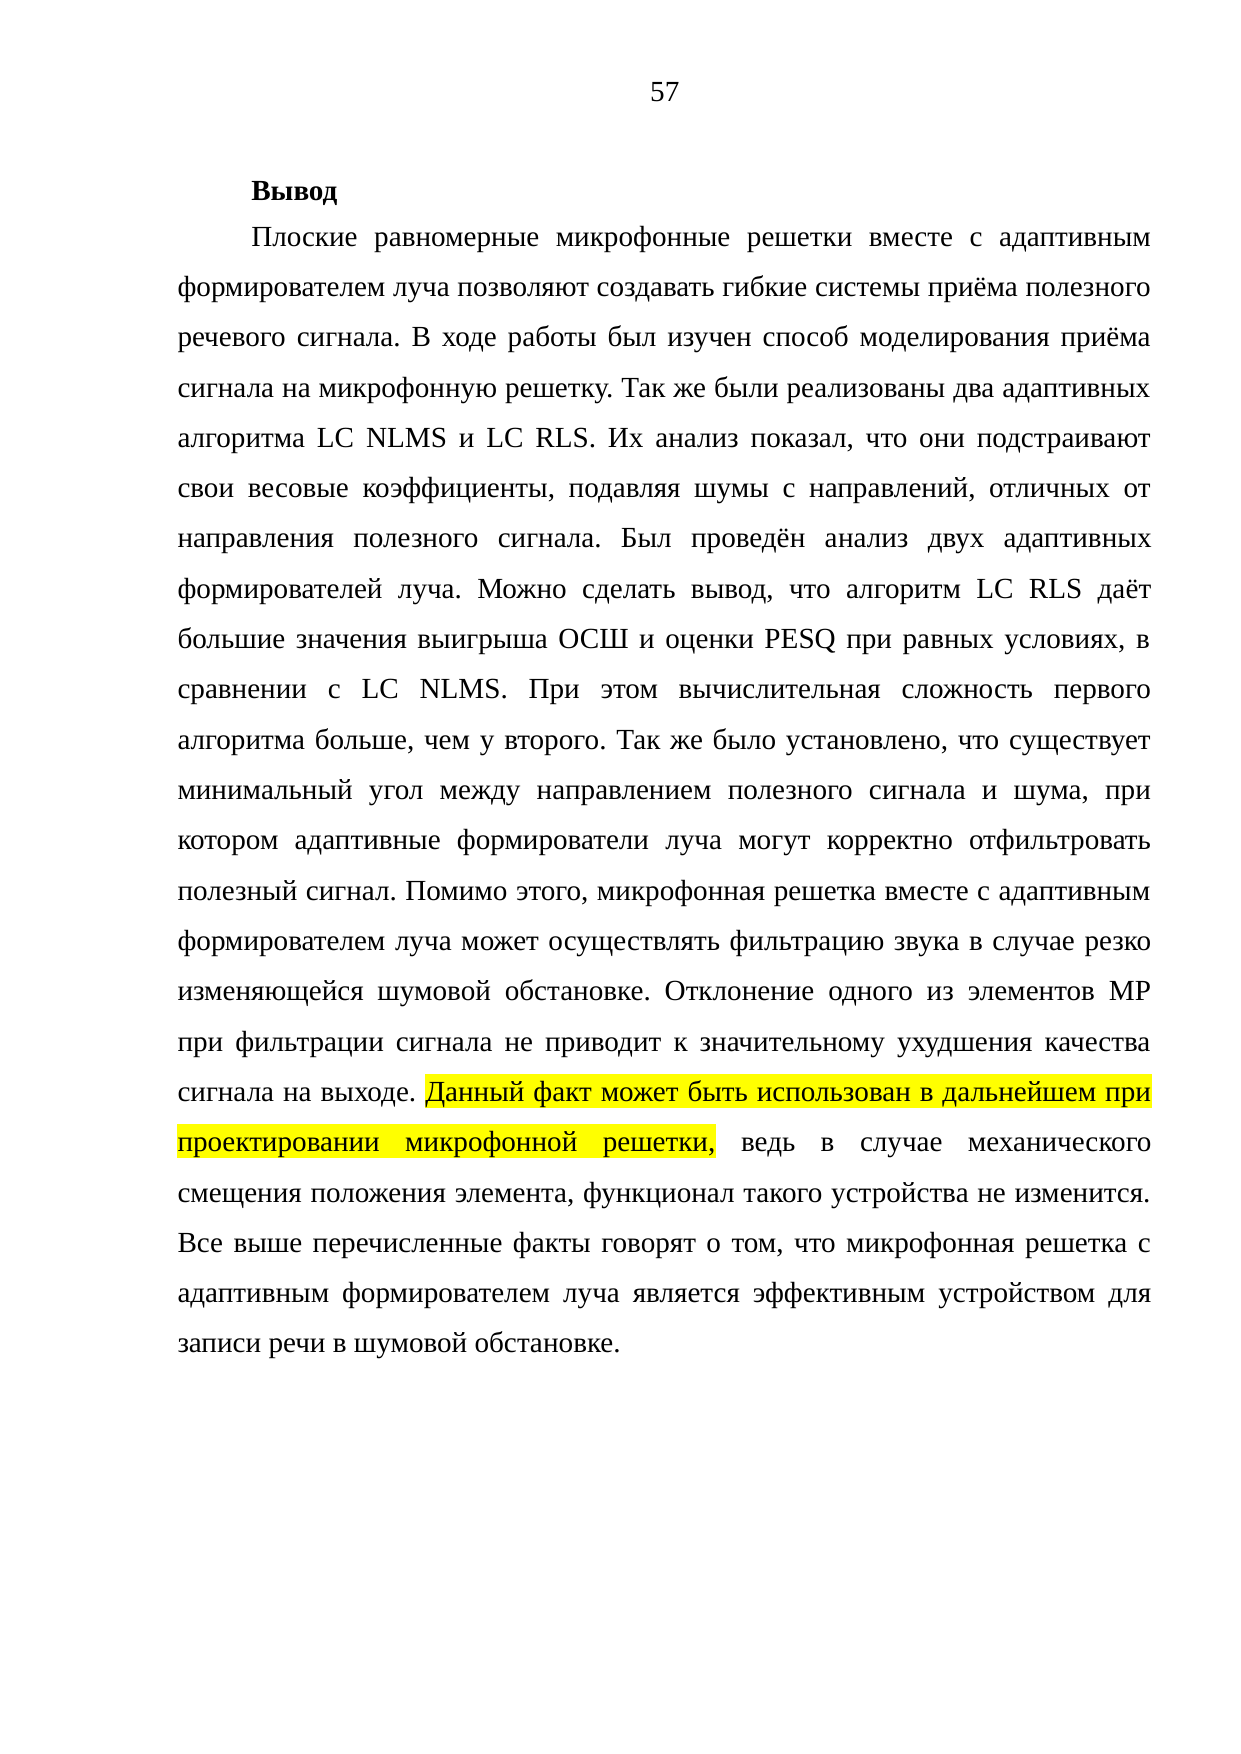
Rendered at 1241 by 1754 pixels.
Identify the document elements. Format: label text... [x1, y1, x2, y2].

subtitle Вывод [177, 173, 1152, 206]
text Плоские равномерные микрофонные решетки вместе с адаптивным формирователем луча позволяют создавать гибкие системы приёма полезного речевого сигнала. В ходе работы был изучен способ моделирования приёма сигнала на микрофонную решетку. Так же были реализованы два адаптивных алгоритма LC NLMS и LC RLS. Их анализ показал, что они подстраивают свои весовые коэффициенты, подавляя шумы с направлений, отличных от направления полезного сигнала. Был проведён анализ двух адаптивных формирователей луча. Можно сделать вывод, что алгоритм LC RLS даёт большие значения выигрыша ОСШ и оценки PESQ при равных условиях, в сравнении с LC NLMS. При этом вычислительная сложность первого алгоритма больше, чем у второго. Так же было установлено, что существует минимальный угол между направлением полезного сигнала и шума, при котором адаптивные формирователи луча могут корректно отфильтровать полезный сигнал. Помимо этого, микрофонная решетка вместе с адаптивным формирователем луча может осуществлять фильтрацию звука в случае резко изменяющейся шумовой обстановке. Отклонение одного из элементов МР при фильтрации сигнала не приводит к значительному ухудшения качества сигнала на выходе. Данный факт может быть использован в дальнейшем при проектировании микрофонной решетки, ведь в случае механического смещения положения элемента, функционал такого устройства не изменится. Все выше перечисленные факты говорят о том, что микрофонная решетка с адаптивным формирователем луча является эффективным устройством для записи речи в шумовой обстановке. [177, 219, 1152, 1359]
